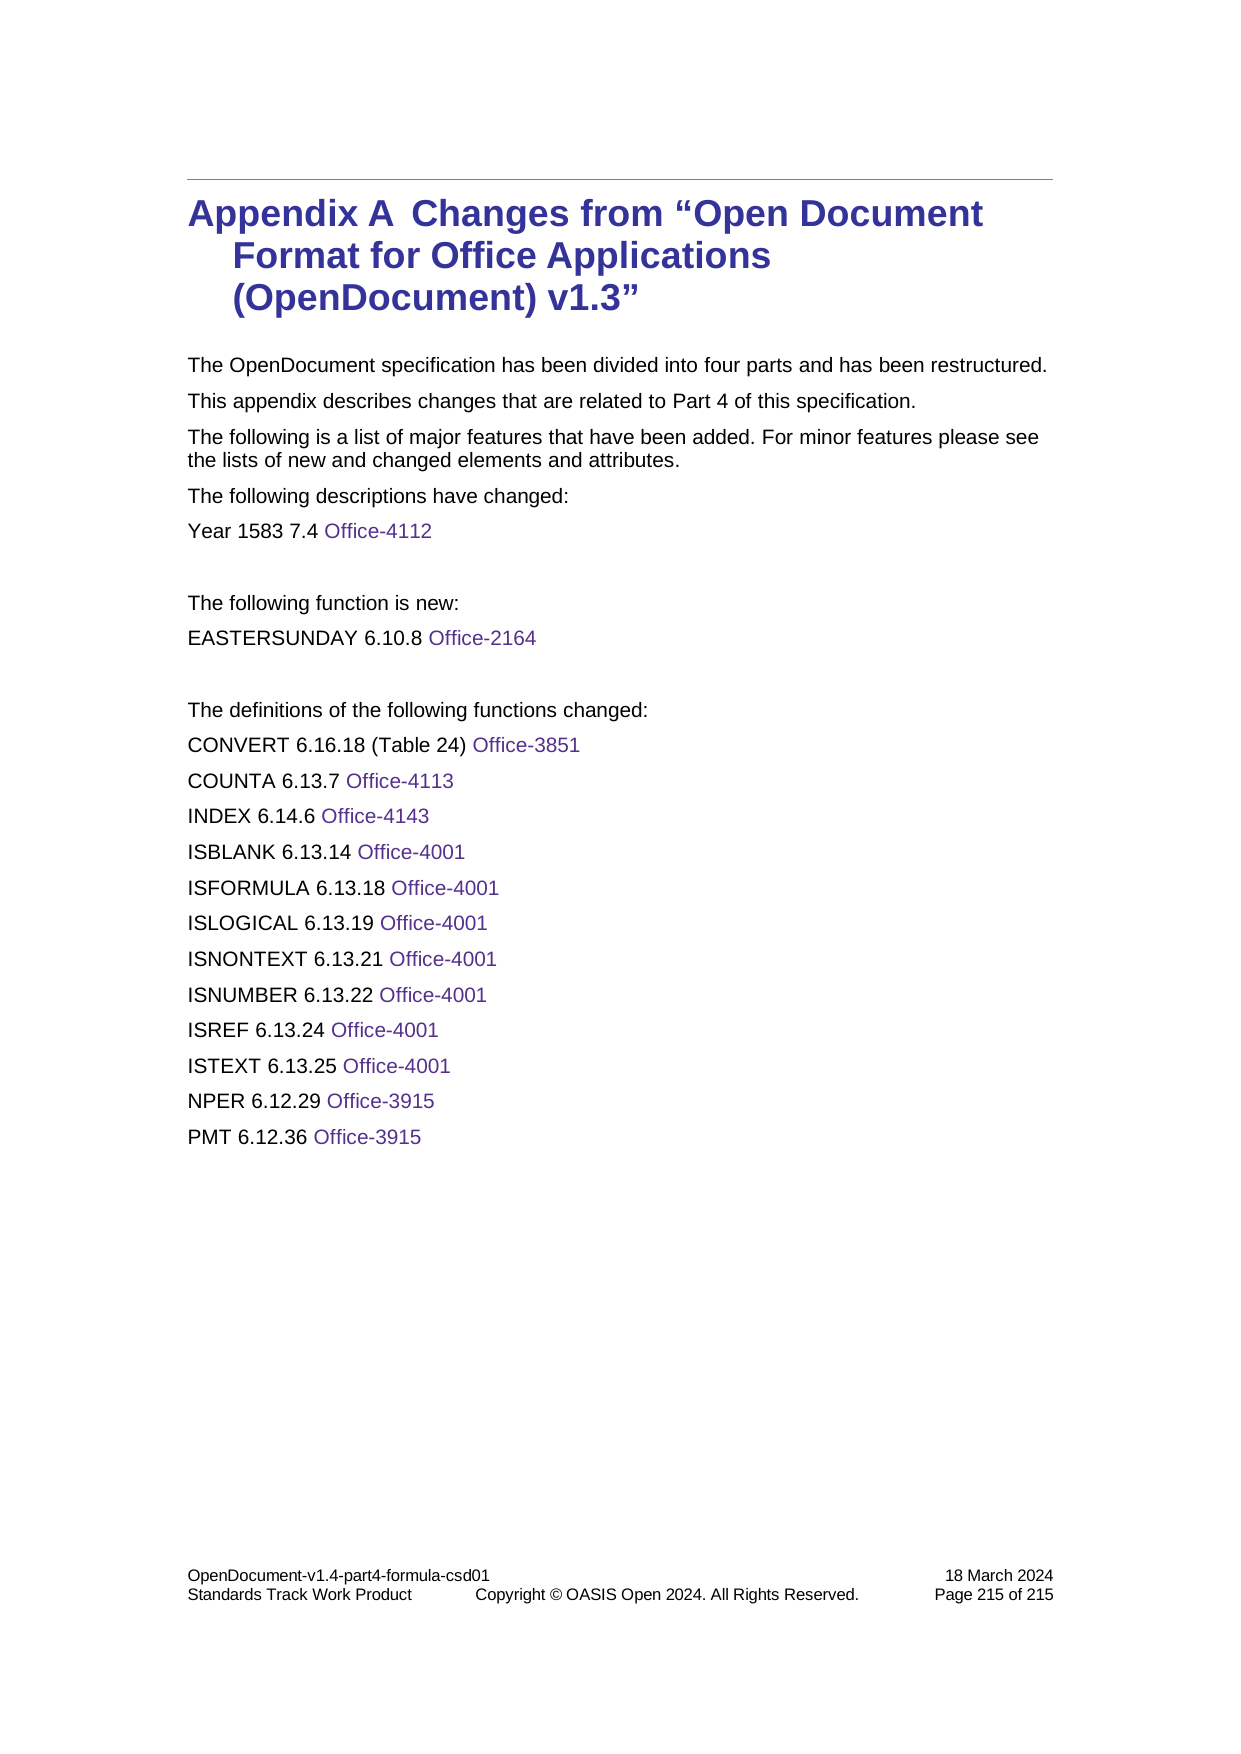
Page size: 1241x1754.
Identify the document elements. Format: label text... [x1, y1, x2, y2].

text PMT 6.12.36 Office-3915 [187, 1126, 1053, 1149]
text Year 1583 7.4 Office-4112 [187, 520, 1053, 543]
text COUNTA 6.13.7 Office-4113 [187, 769, 1053, 793]
text EASTERSUNDAY 6.10.8 Office-2164 [187, 627, 1053, 650]
text The OpenDocument specification has been divided into four parts and has been restructured. [187, 354, 1053, 377]
text ISNUMBER 6.13.22 Office-4001 [187, 983, 1053, 1007]
subtitle Changes from “Open Document Format for Office Applications (OpenDocument) v1.3” [187, 180, 1053, 319]
text ISBLANK 6.13.14 Office-4001 [187, 841, 1053, 864]
text ISNONTEXT 6.13.21 Office-4001 [187, 947, 1053, 971]
text ISFORMULA 6.13.18 Office-4001 [187, 876, 1053, 900]
text This appendix describes changes that are related to Part 4 of this specification. [187, 389, 1053, 413]
text The following descriptions have changed: [187, 484, 1053, 508]
text CONVERT 6.16.18 (Table 24) Office-3851 [187, 734, 1053, 757]
text The following function is new: [187, 591, 1053, 615]
text ISLOGICAL 6.13.19 Office-4001 [187, 912, 1053, 935]
text INDEX 6.14.6 Office-4143 [187, 805, 1053, 828]
text The following is a list of major features that have been added. For minor features please see the lists of new and changed elements and attributes. [187, 425, 1053, 472]
text The definitions of the following functions changed: [187, 698, 1053, 722]
text ISTEXT 6.13.25 Office-4001 [187, 1054, 1053, 1078]
text ISREF 6.13.24 Office-4001 [187, 1019, 1053, 1042]
text NPER 6.12.29 Office-3915 [187, 1090, 1053, 1113]
